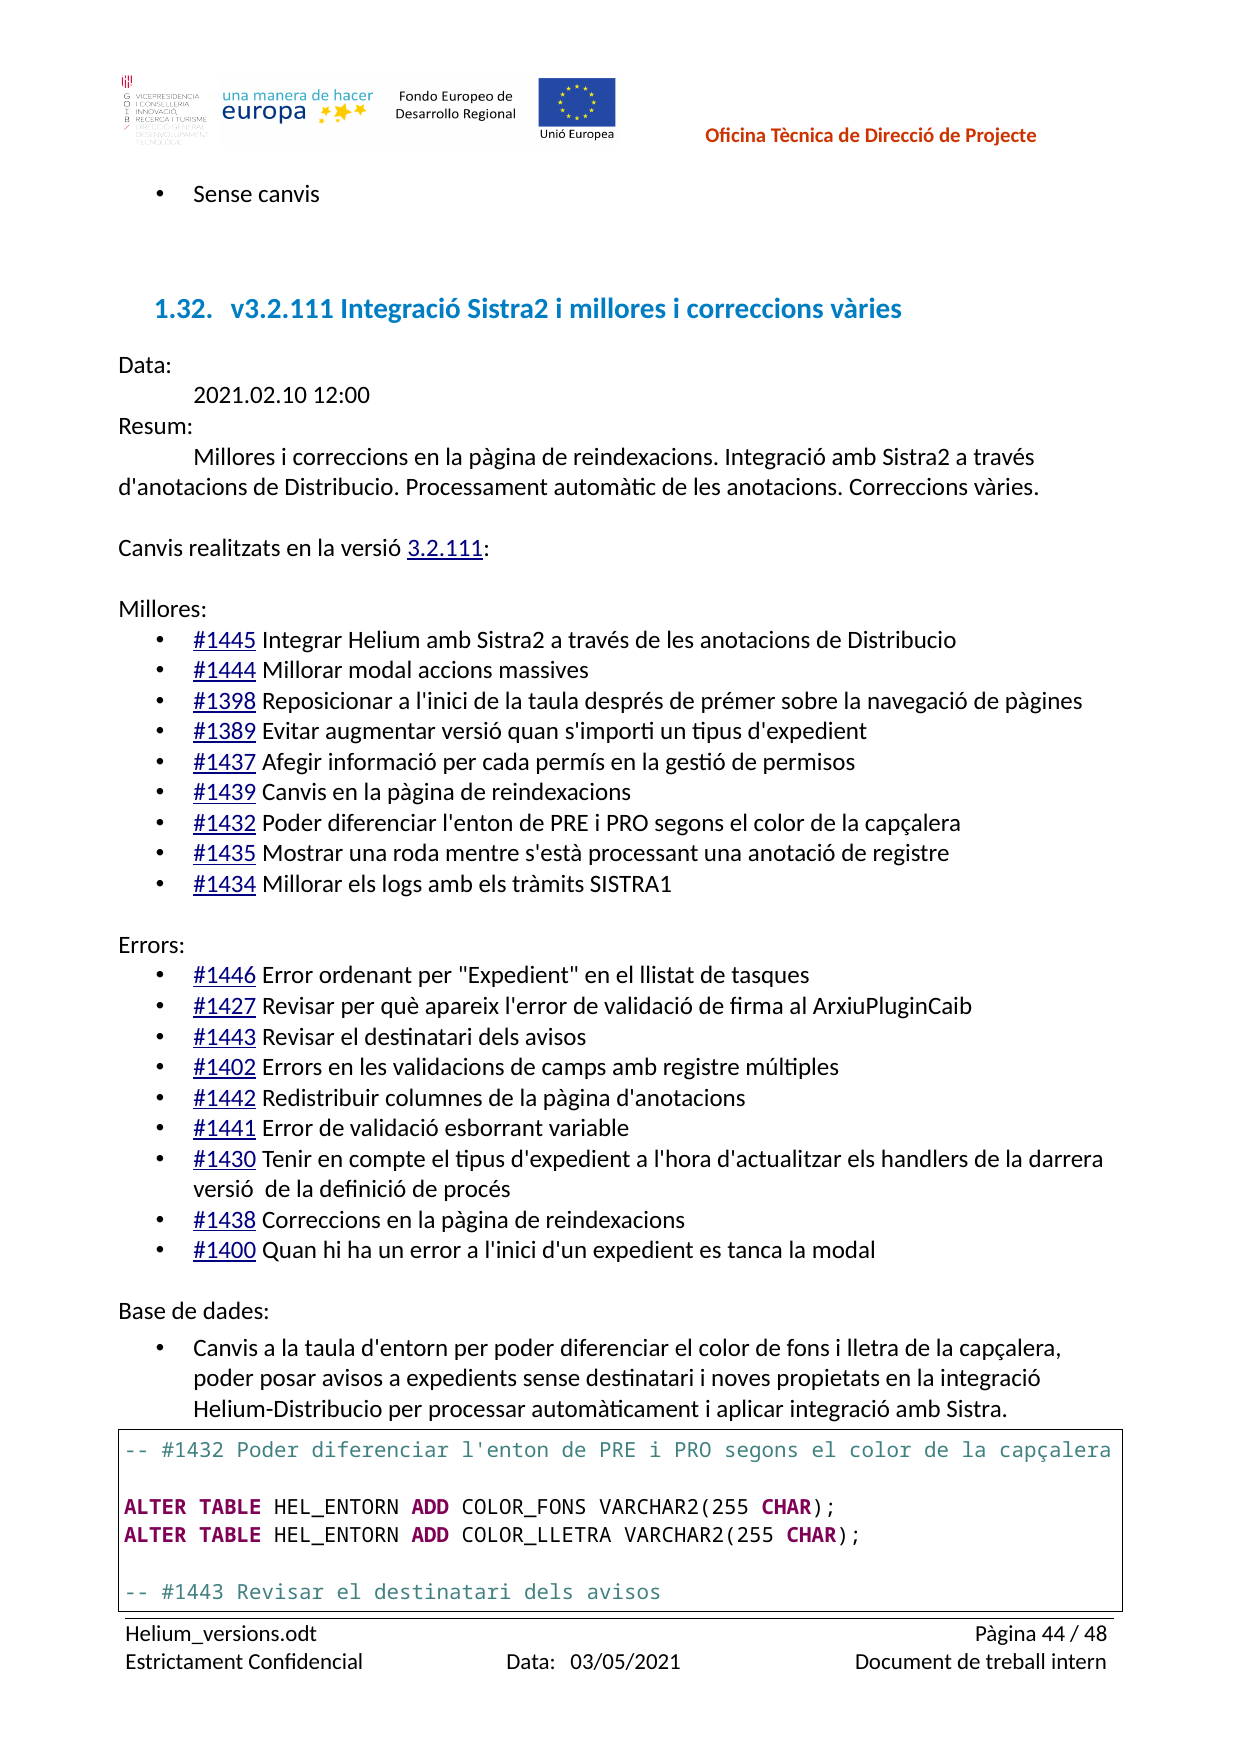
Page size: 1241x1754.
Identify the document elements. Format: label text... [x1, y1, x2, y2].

list #1432 Poder diferenciar l'enton de PRE i PRO segons el color de la capçalera [156, 807, 1122, 837]
list #1402 Errors en les validacions de camps amb registre múltiples [156, 1051, 1122, 1082]
list #1439 Canvis en la pàgina de reindexacions [156, 776, 1122, 807]
text Errors: [118, 929, 1122, 959]
picture [118, 73, 213, 147]
list #1435 Mostrar una roda mentre s'està processant una anotació de registre [156, 837, 1122, 868]
list #1442 Redistribuir columnes de la pàgina d'anotacions [156, 1082, 1122, 1112]
text Millores: [118, 593, 1122, 624]
list #1400 Quan hi ha un error a l'inici d'un expedient es tanca la modal [156, 1234, 1122, 1265]
list #1398 Reposicionar a l'inici de la taula després de prémer sobre la navegació de pàgines [156, 685, 1122, 715]
list #1427 Revisar per què apareix l'error de validació de firma al ArxiuPluginCaib [156, 990, 1122, 1021]
picture [219, 73, 621, 147]
table_header -- #1432 Poder diferenciar l'enton de PRE i PRO segons el color de la capçalera ALTER TABLE HEL_ENTORN ADD COLOR_FONS VARCHAR2(255 CHAR); ALTER TABLE HEL_ENTORN ADD COLOR_LLETRA VARCHAR2(255 CHAR); -- #1443 Revisar el destinatari dels avisos [119, 1430, 1122, 1611]
text Resum: [118, 410, 1122, 441]
list #1443 Revisar el destinatari dels avisos [156, 1021, 1122, 1051]
text 2021.02.10 12:00 [118, 380, 1122, 410]
text Base de dades: [118, 1295, 1122, 1326]
list Canvis a la taula d'entorn per poder diferenciar el color de fons i lletra de la capçalera, poder posar avisos a expedients sense destinatari i noves propietats en la integració Helium-Distribucio per processar automàticament i aplicar integració amb Sistra. [156, 1332, 1122, 1423]
list #1446 Error ordenant per "Expedient" en el llistat de tasques [156, 959, 1122, 990]
text Canvis realitzats en la versió 3.2.111: [118, 532, 1122, 563]
text Millores i correccions en la pàgina de reindexacions. Integració amb Sistra2 a través d'anotacions de Distribucio. Processament automàtic de les anotacions. Correccions vàries. [118, 441, 1122, 502]
list #1438 Correccions en la pàgina de reindexacions [156, 1204, 1122, 1234]
list #1430 Tenir en compte el tipus d'expedient a l'hora d'actualitzar els handlers de la darrera versió de la definició de procés [156, 1143, 1122, 1204]
list #1445 Integrar Helium amb Sistra2 a través de les anotacions de Distribucio [156, 624, 1122, 654]
list #1444 Millorar modal accions massives [156, 654, 1122, 685]
list #1434 Millorar els logs amb els tràmits SISTRA1 [156, 868, 1122, 898]
text Data: [118, 349, 1122, 380]
list #1437 Afegir informació per cada permís en la gestió de permisos [156, 746, 1122, 776]
subtitle v3.2.111 Integració Sistra2 i millores i correccions vàries [153, 290, 1122, 326]
list Sense canvis [156, 178, 1122, 208]
list #1441 Error de validació esborrant variable [156, 1112, 1122, 1143]
list #1389 Evitar augmentar versió quan s'importi un tipus d'expedient [156, 715, 1122, 746]
